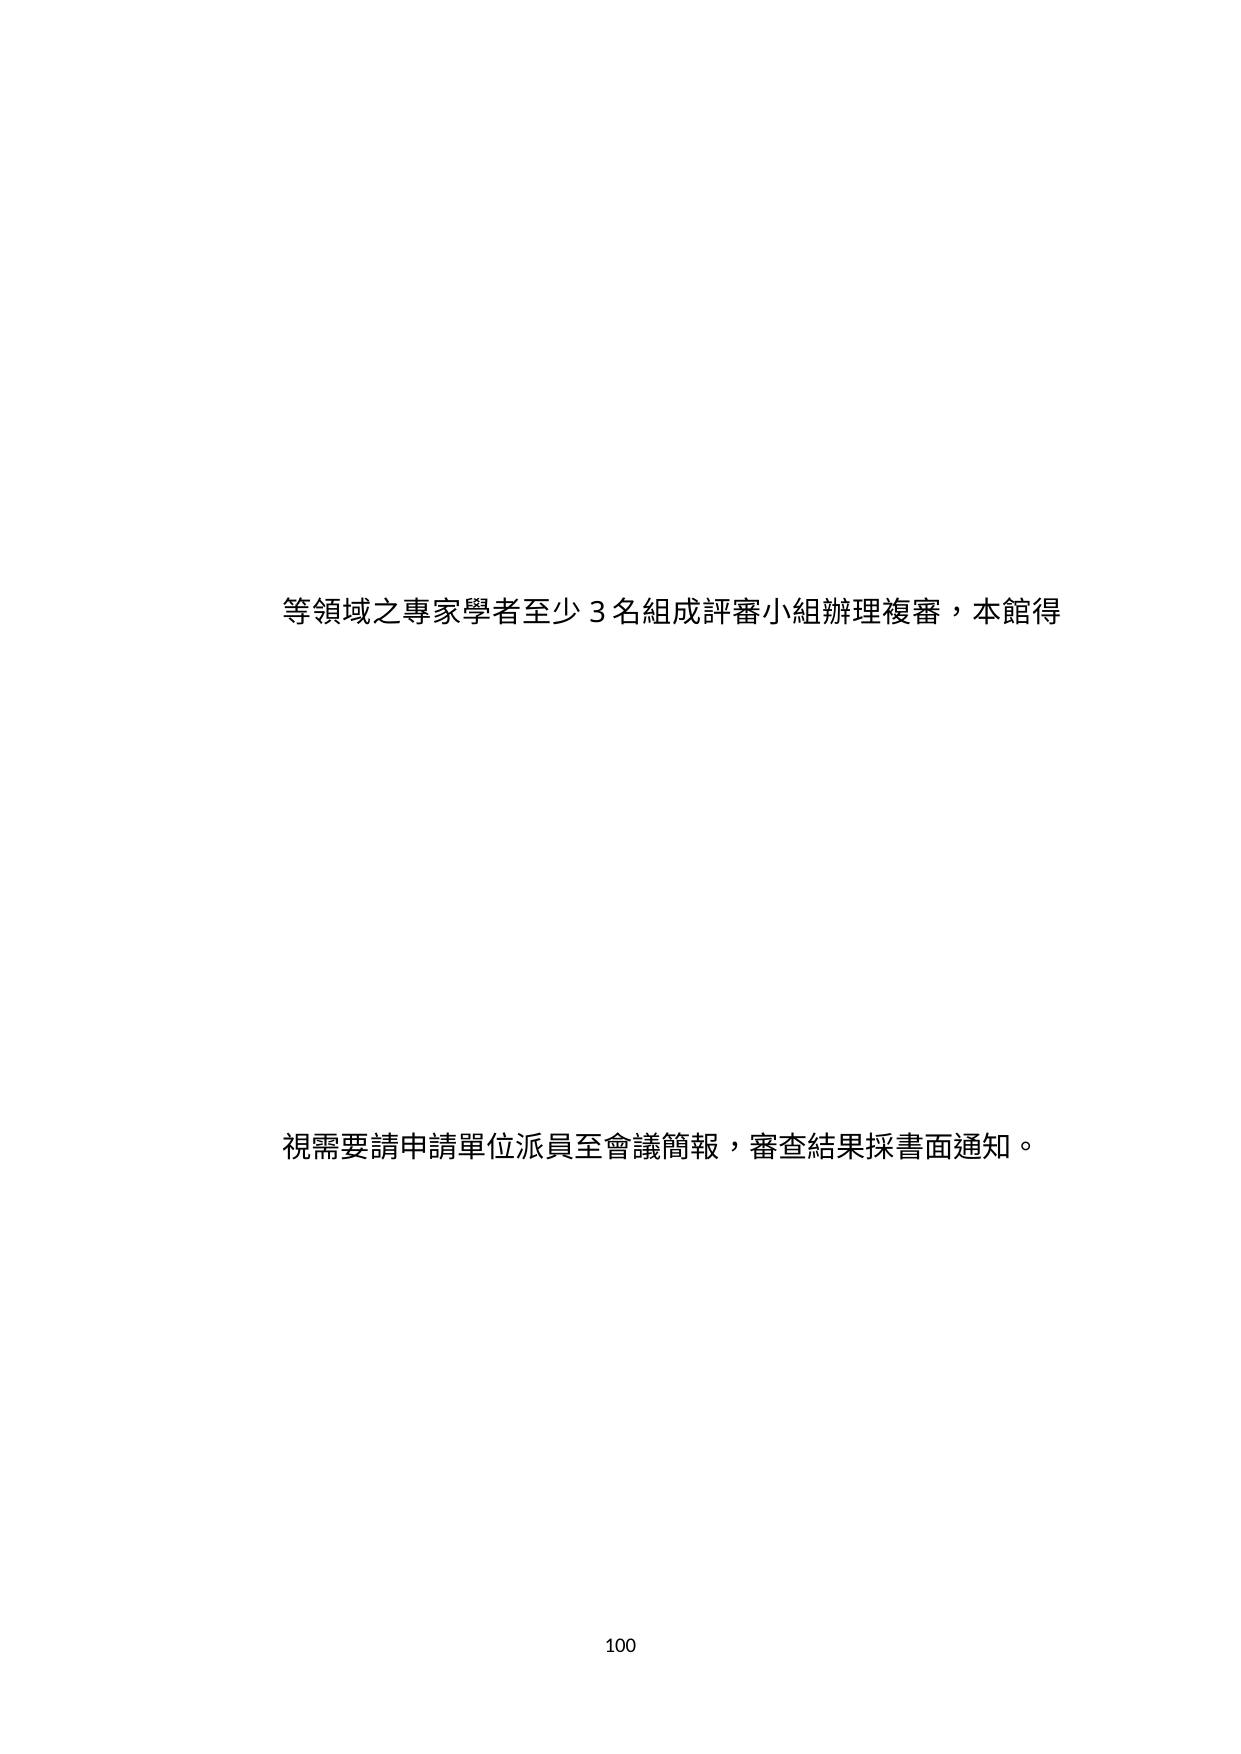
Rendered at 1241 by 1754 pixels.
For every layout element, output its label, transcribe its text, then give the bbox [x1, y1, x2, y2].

list 等領域之專家學者至少3名組成評審小組辦理複審，本館得視需要請申請單位派員至會議簡報，審查結果採書面通知。 [208, 342, 1063, 1412]
